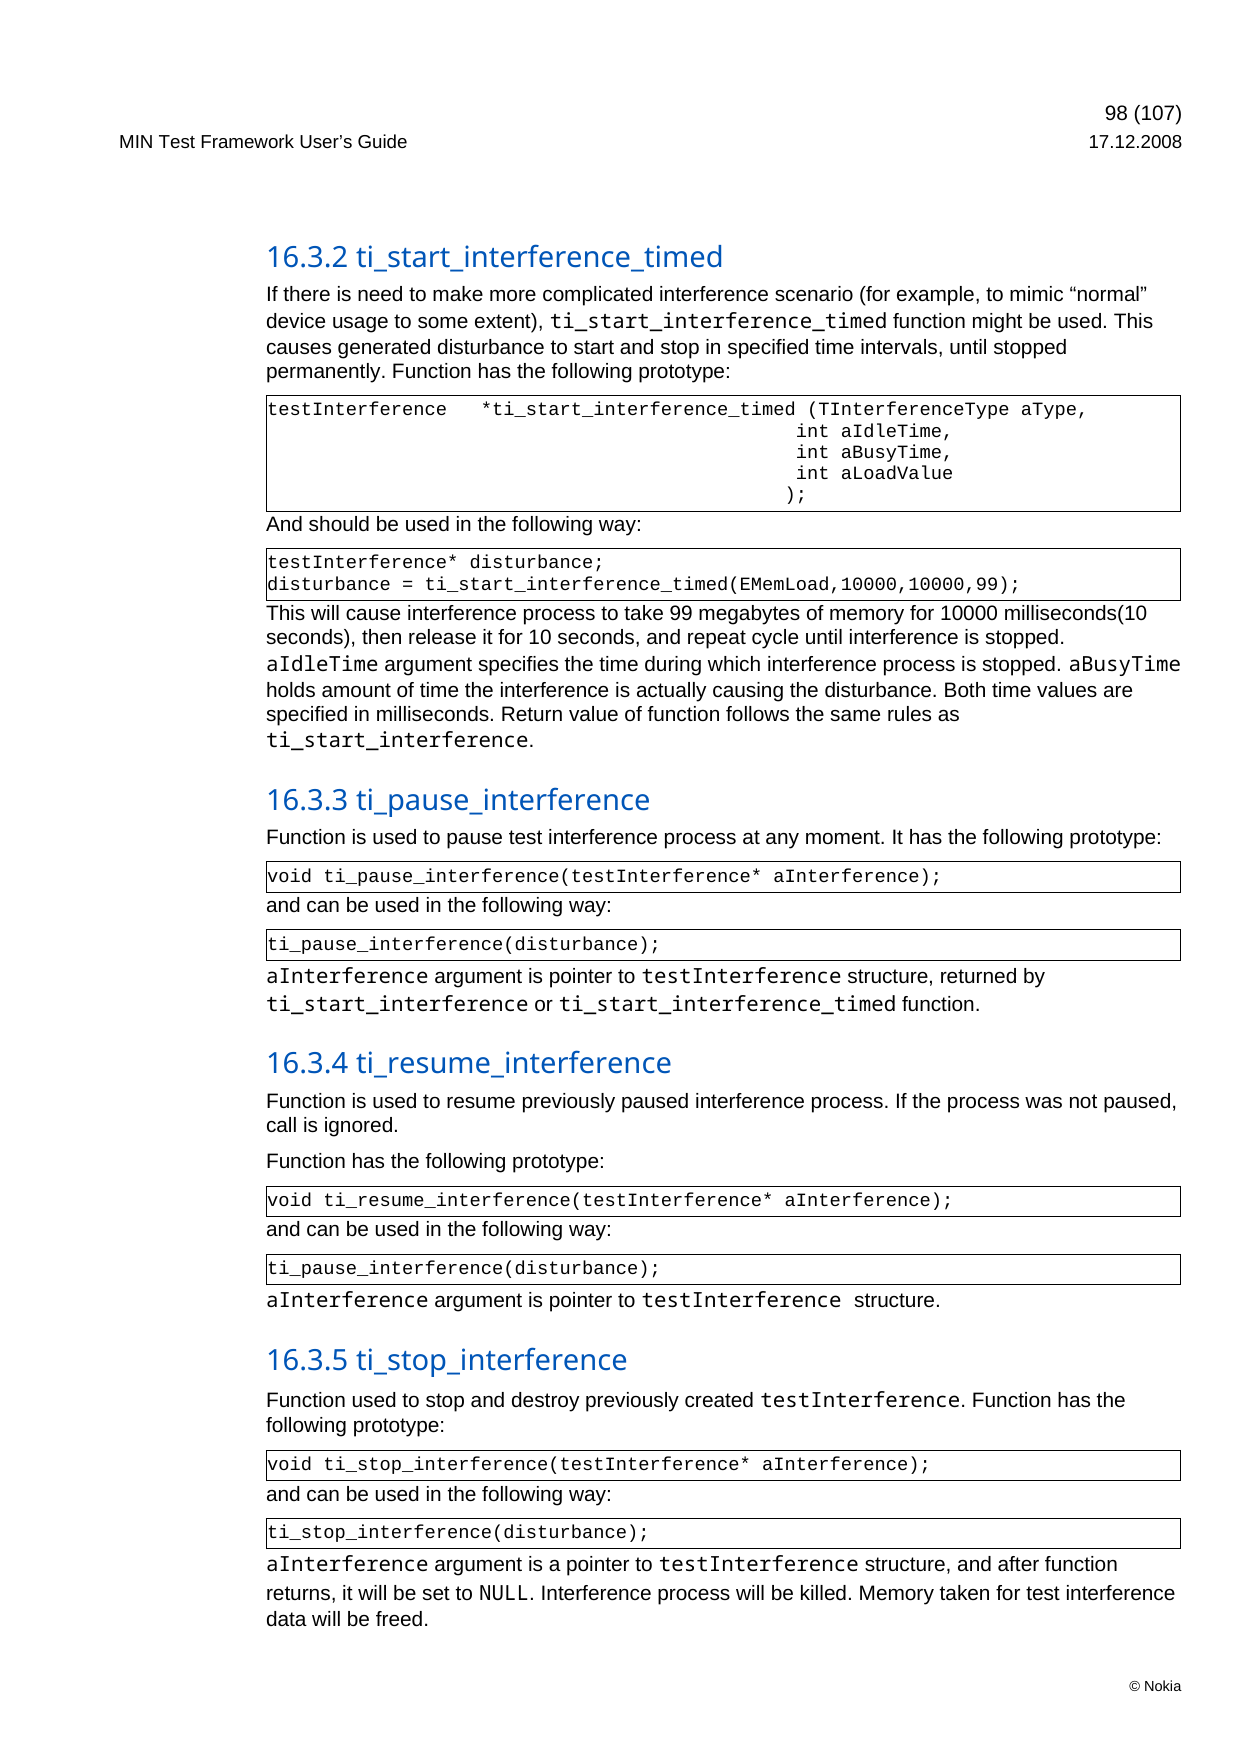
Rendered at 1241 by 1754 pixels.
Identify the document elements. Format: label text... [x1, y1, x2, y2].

text aInterference argument is pointer to testInterference structure. [266, 1285, 1181, 1314]
subtitle ti_start_interference_timed [266, 236, 1181, 276]
text and can be used in the following way: [266, 1217, 1181, 1241]
text disturbance = ti_start_interference_timed(EMemLoad,10000,10000,99); [267, 569, 1180, 600]
text Function used to stop and destroy previously created testInterference. Function has the following prototype: [266, 1385, 1181, 1437]
subtitle ti_stop_interference [266, 1339, 1181, 1378]
text ti_pause_interference(disturbance); [267, 1255, 1180, 1284]
subtitle ti_pause_interference [266, 779, 1181, 818]
text and can be used in the following way: [266, 1481, 1181, 1505]
text If there is need to make more complicated interference scenario (for example, to mimic “normal” device usage to some extent), ti_start_interference_timed function might be used. This causes generated disturbance to start and stop in specified time intervals, until stopped permanently. Function has the following prototype: [266, 282, 1181, 382]
text Function has the following prototype: [266, 1149, 1181, 1173]
text Function is used to resume previously paused interference process. If the process was not paused, call is ignored. [266, 1089, 1181, 1137]
text int aLoadValue [267, 459, 1180, 480]
text int aBusyTime, [267, 437, 1180, 459]
text aInterference argument is pointer to testInterference structure, returned by ti_start_interference or ti_start_interference_timed function. [266, 961, 1181, 1018]
text int aIdleTime, [267, 416, 1180, 437]
text This will cause interference process to take 99 megabytes of memory for 10000 milliseconds(10 seconds), then release it for 10 seconds, and repeat cycle until interference is stopped. aIdleTime argument specifies the time during which interference process is stopped. aBusyTime holds amount of time the interference is actually causing the disturbance. Both time values are specified in milliseconds. Return value of function follows the same rules as ti_start_interference. [266, 601, 1181, 754]
text ); [267, 480, 1180, 511]
text and can be used in the following way: [266, 893, 1181, 917]
text void ti_stop_interference(testInterference* aInterference); [267, 1451, 1180, 1480]
text aInterference argument is a pointer to testInterference structure, and after function returns, it will be set to NULL. Interference process will be killed. Memory taken for test interference data will be freed. [266, 1549, 1181, 1630]
text testInterference* disturbance; [267, 549, 1180, 569]
text Function is used to pause test interference process at any moment. It has the following prototype: [266, 825, 1181, 849]
text void ti_pause_interference(testInterference* aInterference); [267, 862, 1180, 892]
text ti_stop_interference(disturbance); [267, 1519, 1180, 1548]
text And should be used in the following way: [266, 512, 1181, 536]
text void ti_resume_interference(testInterference* aInterference); [267, 1187, 1180, 1216]
text testInterference *ti_start_interference_timed (TInterferenceType aType, [267, 396, 1180, 416]
text ti_pause_interference(disturbance); [267, 930, 1180, 960]
subtitle ti_resume_interference [266, 1043, 1181, 1082]
